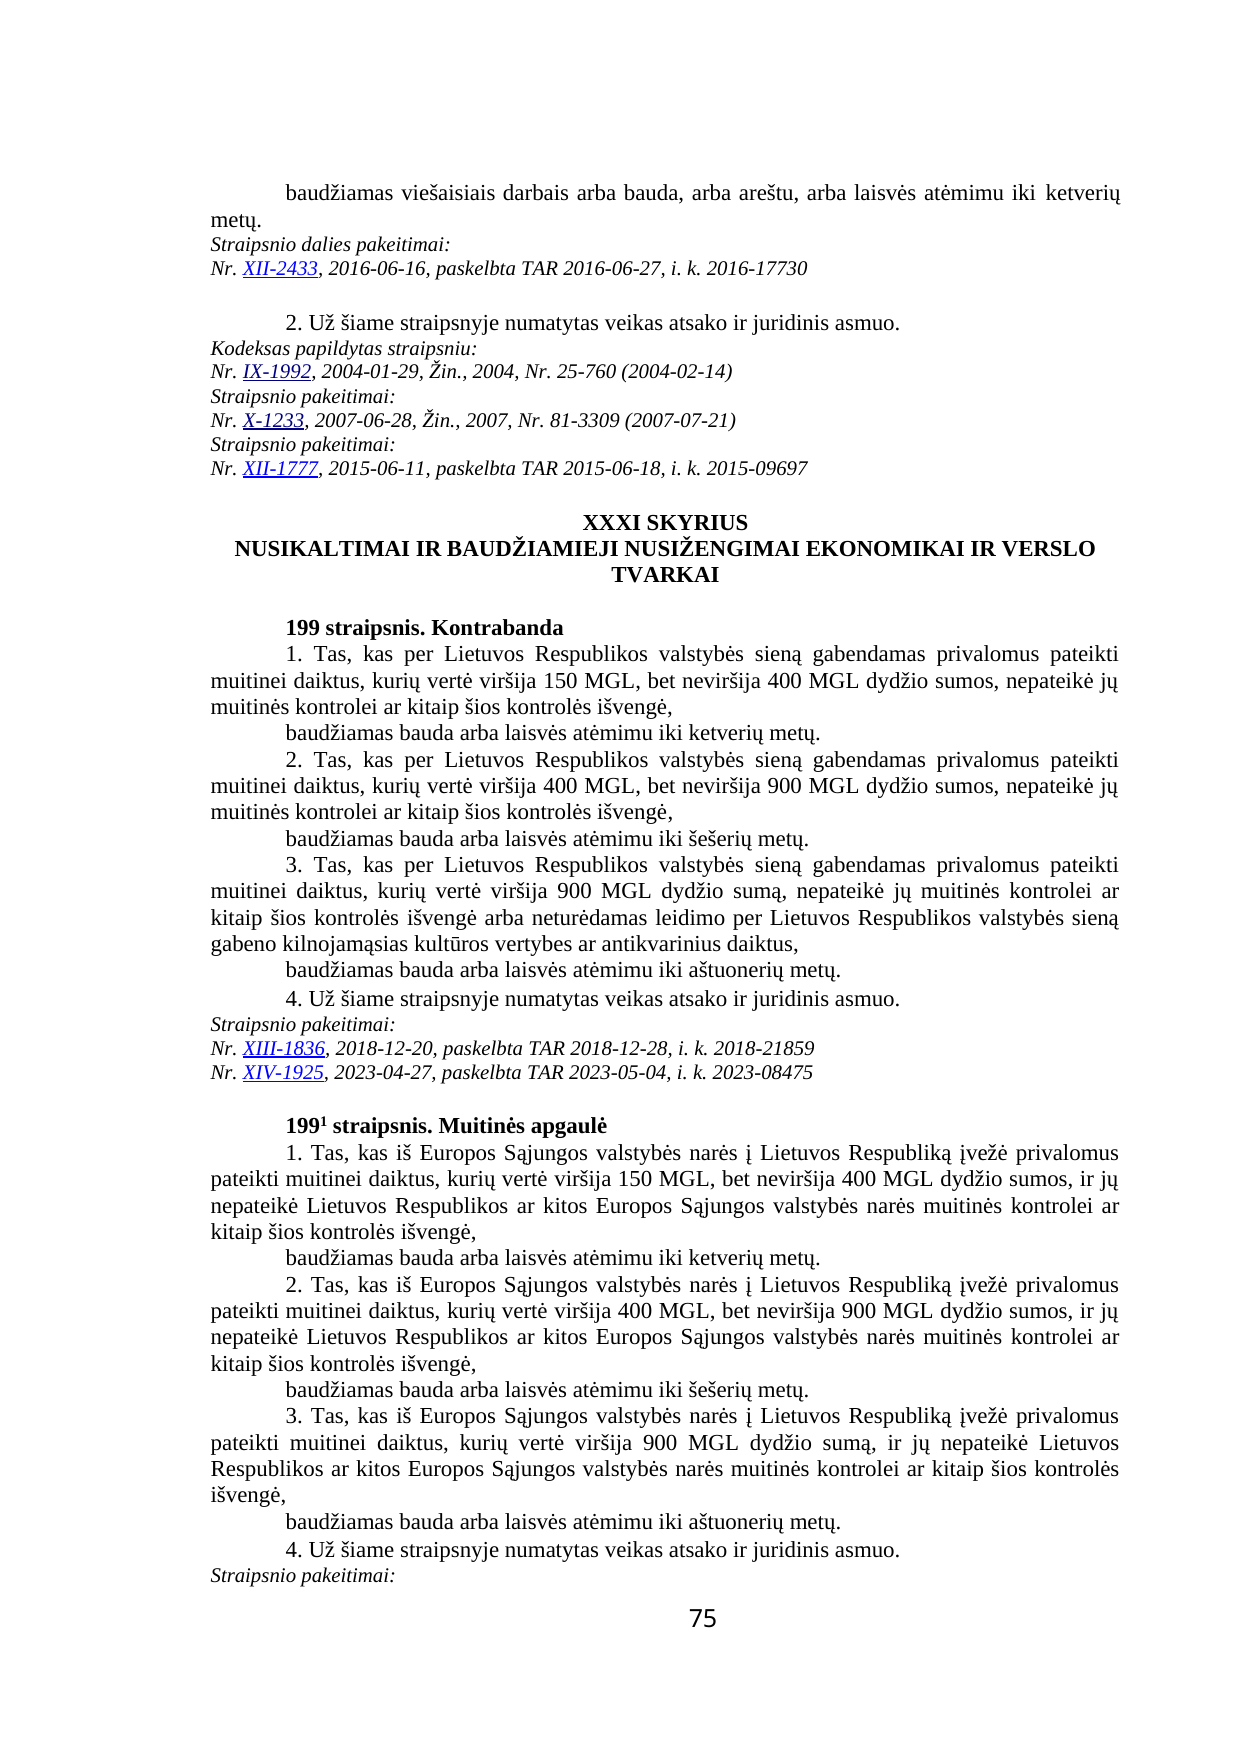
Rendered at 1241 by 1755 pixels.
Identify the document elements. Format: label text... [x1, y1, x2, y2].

text 2. Tas, kas iš Europos Sąjungos valstybės narės į Lietuvos Respubliką įvežė privalomus pateikti muitinei daiktus, kurių vertė viršija 400 MGL, bet neviršija 900 MGL dydžio sumos, ir jų nepateikė Lietuvos Respublikos ar kitos Europos Sąjungos valstybės narės muitinės kontrolei ar kitaip šios kontrolės išvengė, [210, 1271, 1120, 1376]
text 1991 straipsnis. Muitinės apgaulė [210, 1113, 1120, 1139]
text Nr. XII-1777, 2015-06-11, paskelbta TAR 2015-06-18, i. k. 2015-09697 [210, 456, 1120, 480]
text baudžiamas bauda arba laisvės atėmimu iki ketverių metų. [210, 719, 1120, 746]
text baudžiamas bauda arba laisvės atėmimu iki šešerių metų. [210, 1376, 1120, 1402]
text 3. Tas, kas iš Europos Sąjungos valstybės narės į Lietuvos Respubliką įvežė privalomus pateikti muitinei daiktus, kurių vertė viršija 900 MGL dydžio sumą, ir jų nepateikė Lietuvos Respublikos ar kitos Europos Sąjungos valstybės narės muitinės kontrolei ar kitaip šios kontrolės išvengė, [210, 1402, 1120, 1508]
text Nr. XIV-1925, 2023-04-27, paskelbta TAR 2023-05-04, i. k. 2023-08475 [210, 1060, 1120, 1084]
text 199 straipsnis. Kontrabanda [210, 614, 1120, 640]
text Straipsnio pakeitimai: [210, 1563, 1120, 1587]
text Straipsnio pakeitimai: [210, 432, 1120, 456]
text 2. Už šiame straipsnyje numatytas veikas atsako ir juridinis asmuo. [210, 309, 1120, 335]
text Nr. IX-1992, 2004-01-29, Žin., 2004, Nr. 25-760 (2004-02-14) [210, 359, 1120, 383]
text XXXI SKYRIUS [210, 508, 1120, 535]
text baudžiamas bauda arba laisvės atėmimu iki šešerių metų. [210, 825, 1120, 851]
text baudžiamas viešaisiais darbais arba bauda, arba areštu, arba laisvės atėmimu iki ketverių metų. [210, 179, 1120, 232]
text Nr. XII-2433, 2016-06-16, paskelbta TAR 2016-06-27, i. k. 2016-17730 [210, 256, 1120, 280]
text NUSIKALTIMAI IR BAUDŽIAMIEJI NUSIŽENGIMAI EKONOMIKAI IR VERSLO TVARKAI [210, 535, 1120, 588]
text 4. Už šiame straipsnyje numatytas veikas atsako ir juridinis asmuo. [210, 983, 1120, 1012]
text Straipsnio pakeitimai: [210, 383, 1120, 408]
text baudžiamas bauda arba laisvės atėmimu iki ketverių metų. [210, 1244, 1120, 1271]
text Kodeksas papildytas straipsniu: [210, 335, 1120, 359]
text 1. Tas, kas per Lietuvos Respublikos valstybės sieną gabendamas privalomus pateikti muitinei daiktus, kurių vertė viršija 150 MGL, bet neviršija 400 MGL dydžio sumos, nepateikė jų muitinės kontrolei ar kitaip šios kontrolės išvengė, [210, 640, 1120, 719]
text Nr. XIII-1836, 2018-12-20, paskelbta TAR 2018-12-28, i. k. 2018-21859 [210, 1036, 1120, 1060]
text 1. Tas, kas iš Europos Sąjungos valstybės narės į Lietuvos Respubliką įvežė privalomus pateikti muitinei daiktus, kurių vertė viršija 150 MGL, bet neviršija 400 MGL dydžio sumos, ir jų nepateikė Lietuvos Respublikos ar kitos Europos Sąjungos valstybės narės muitinės kontrolei ar kitaip šios kontrolės išvengė, [210, 1139, 1120, 1244]
text 4. Už šiame straipsnyje numatytas veikas atsako ir juridinis asmuo. [210, 1534, 1120, 1563]
text 2. Tas, kas per Lietuvos Respublikos valstybės sieną gabendamas privalomus pateikti muitinei daiktus, kurių vertė viršija 400 MGL, bet neviršija 900 MGL dydžio sumos, nepateikė jų muitinės kontrolei ar kitaip šios kontrolės išvengė, [210, 746, 1120, 825]
text baudžiamas bauda arba laisvės atėmimu iki aštuonerių metų. [210, 957, 1120, 983]
text Straipsnio pakeitimai: [210, 1012, 1120, 1036]
text Nr. X-1233, 2007-06-28, Žin., 2007, Nr. 81-3309 (2007-07-21) [210, 408, 1120, 432]
text 3. Tas, kas per Lietuvos Respublikos valstybės sieną gabendamas privalomus pateikti muitinei daiktus, kurių vertė viršija 900 MGL dydžio sumą, nepateikė jų muitinės kontrolei ar kitaip šios kontrolės išvengė arba neturėdamas leidimo per Lietuvos Respublikos valstybės sieną gabeno kilnojamąsias kultūros vertybes ar antikvarinius daiktus, [210, 851, 1120, 957]
text baudžiamas bauda arba laisvės atėmimu iki aštuonerių metų. [210, 1508, 1120, 1534]
text Straipsnio dalies pakeitimai: [210, 232, 1120, 256]
